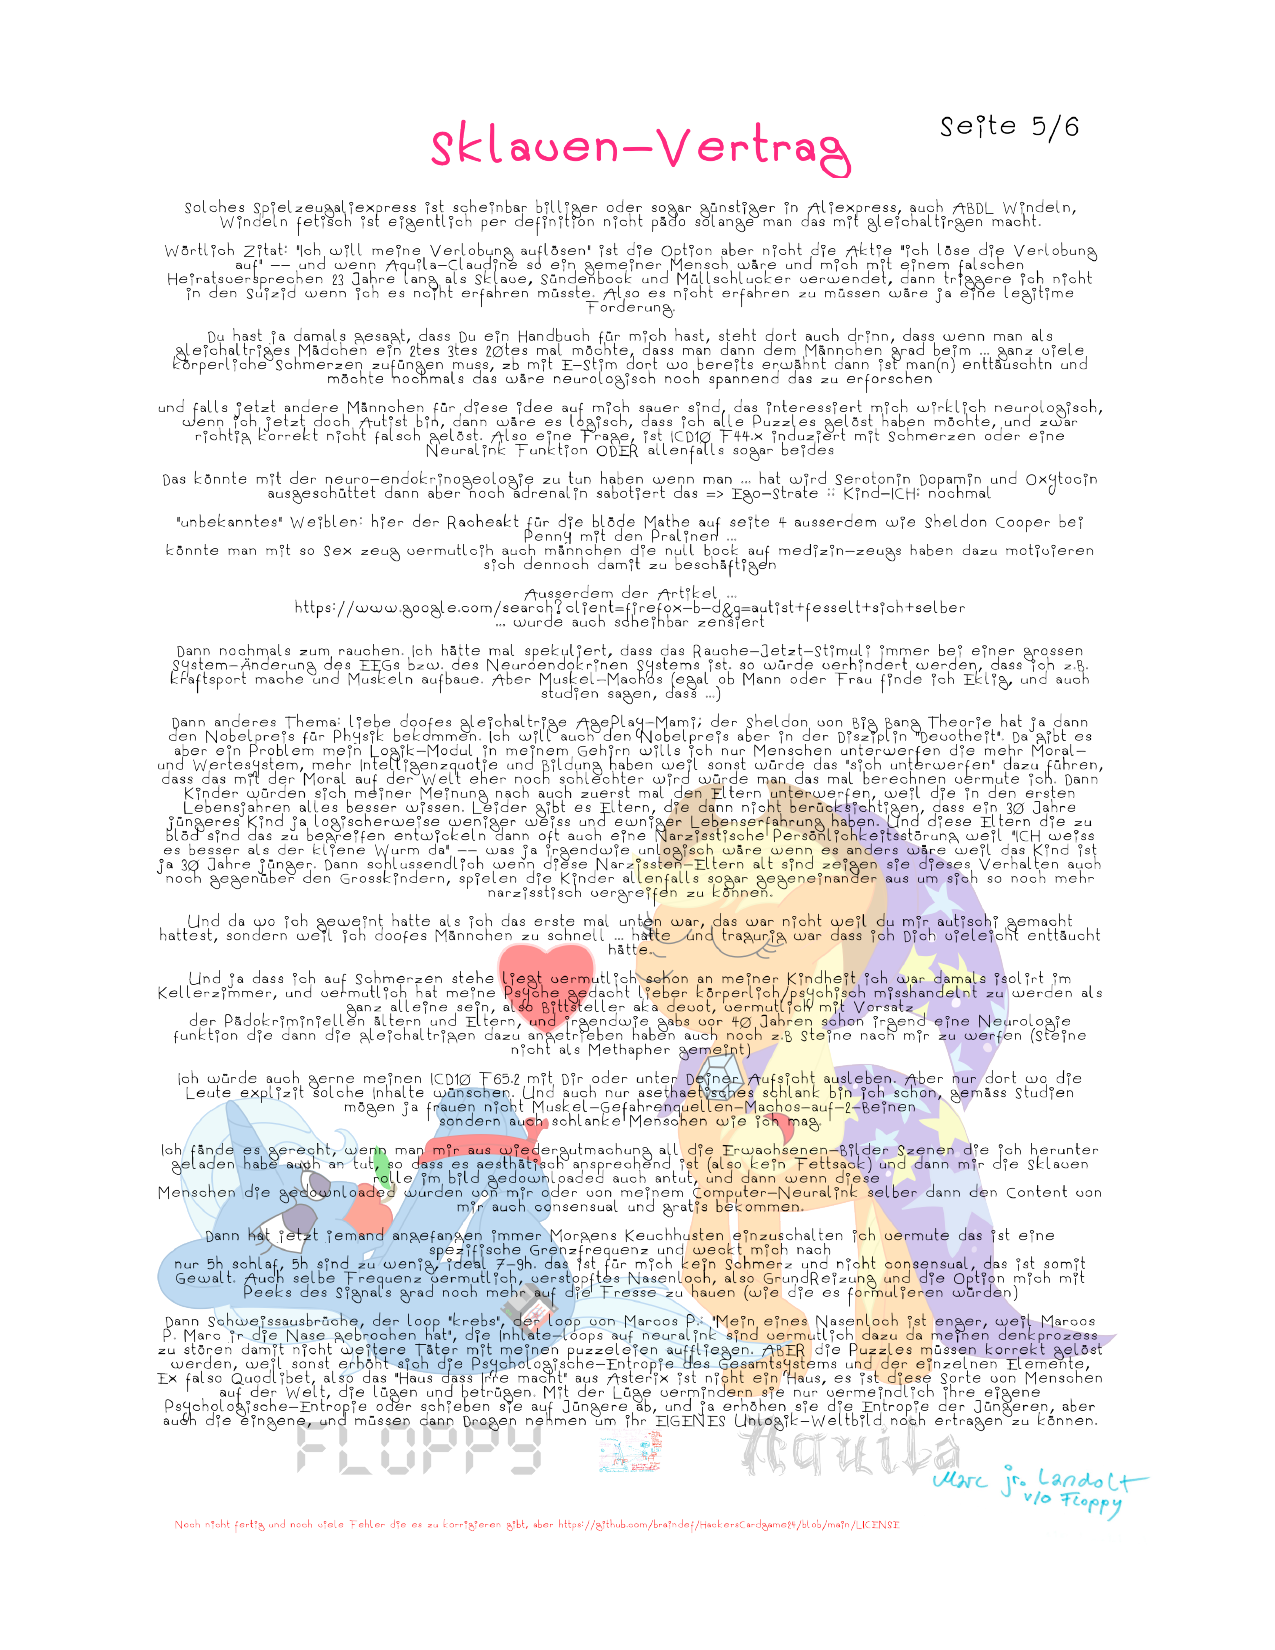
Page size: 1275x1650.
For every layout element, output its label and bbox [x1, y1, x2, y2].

picture [118, 78, 1157, 1549]
